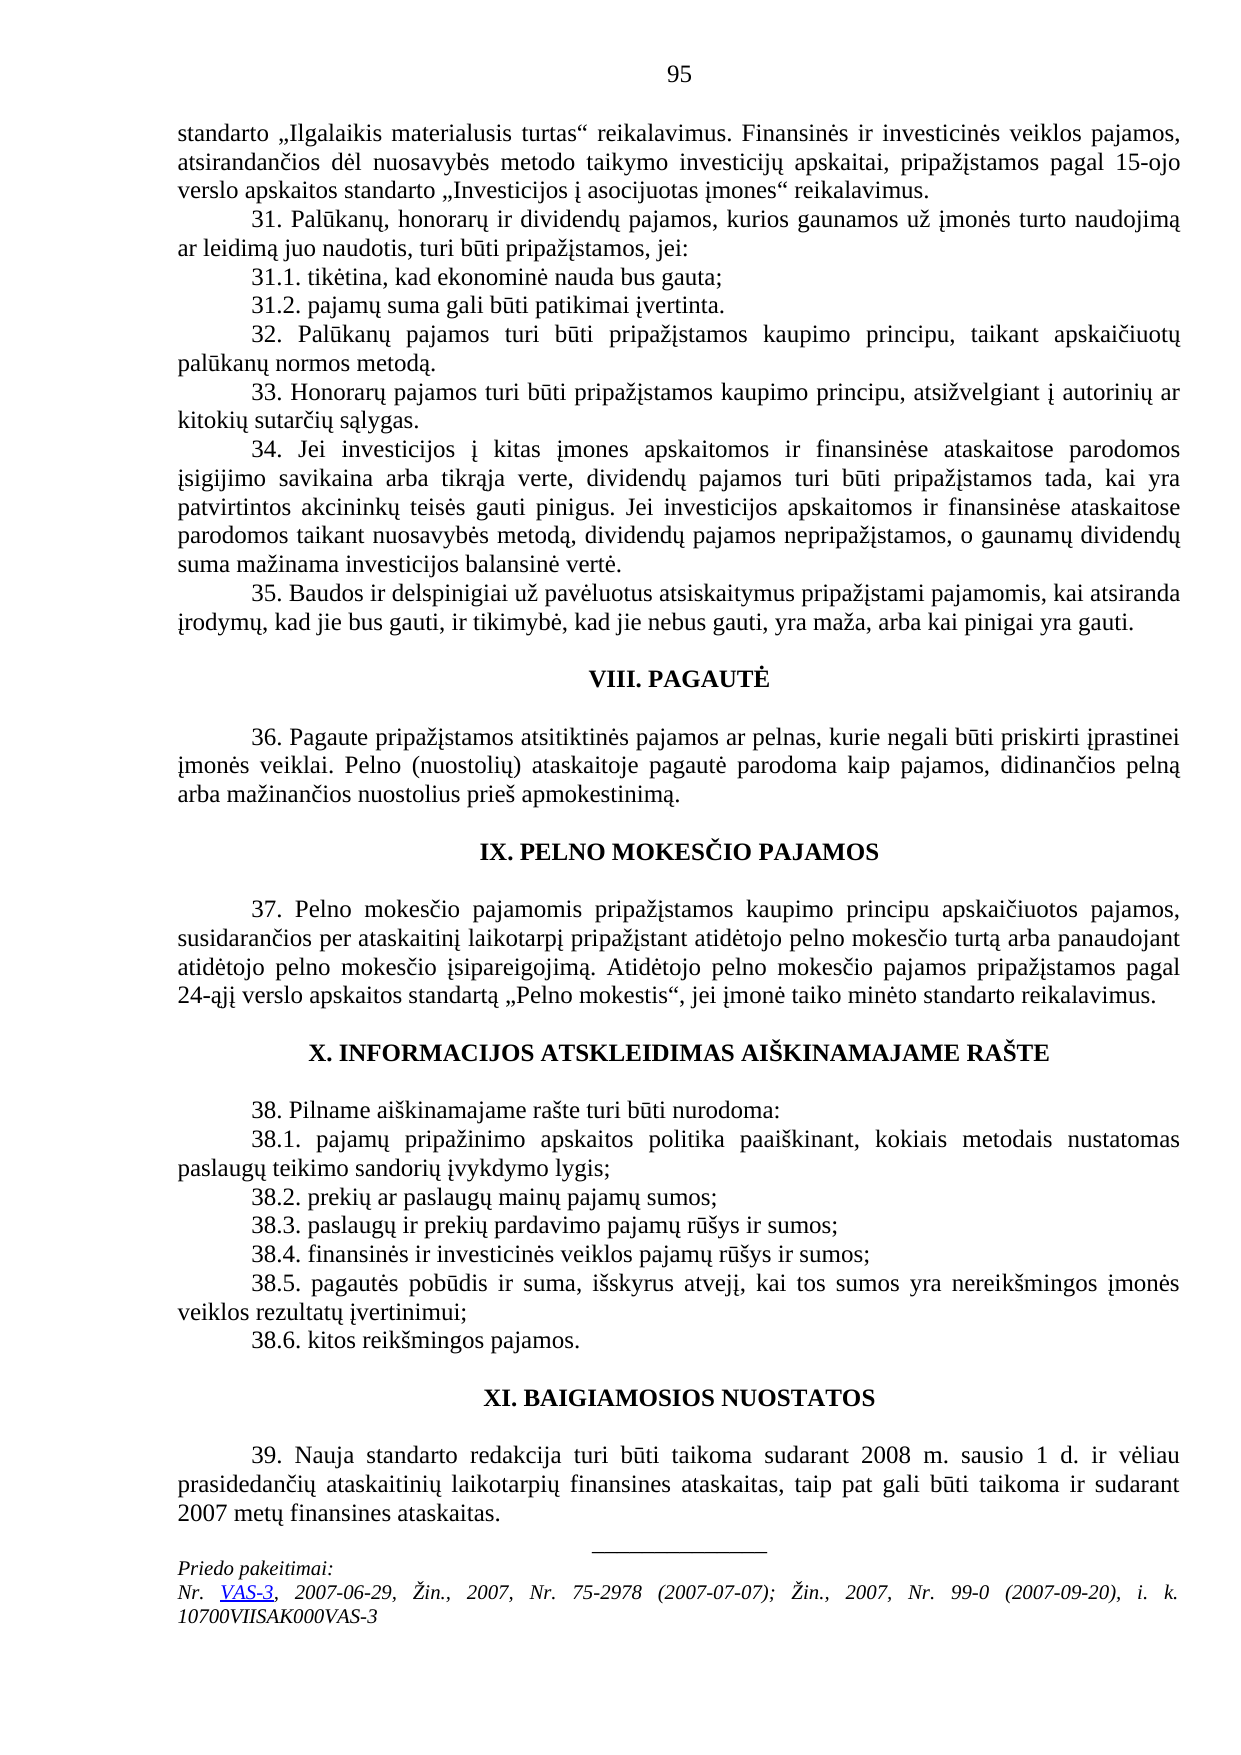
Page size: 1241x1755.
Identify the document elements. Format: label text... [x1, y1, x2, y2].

text 38.3. paslaugų ir prekių pardavimo pajamų rūšys ir sumos; [177, 1211, 1181, 1239]
text VIII. PAGAUTĖ [177, 664, 1181, 693]
text 32. Palūkanų pajamos turi būti pripažįstamos kaupimo principu, taikant apskaičiuotų palūkanų normos metodą. [177, 319, 1181, 377]
text 31.1. tikėtina, kad ekonominė nauda bus gauta; [177, 262, 1181, 291]
text XI. BAIGIAMOSIOS NUOSTATOS [177, 1383, 1181, 1412]
text 34. Jei investicijos į kitas įmones apskaitomos ir finansinėse ataskaitose parodomos įsigijimo savikaina arba tikrąja verte, dividendų pajamos turi būti pripažįstamos tada, kai yra patvirtintos akcininkų teisės gauti pinigus. Jei investicijos apskaitomos ir finansinėse ataskaitose parodomos taikant nuosavybės metodą, dividendų pajamos nepripažįstamos, o gaunamų dividendų suma mažinama investicijos balansinė vertė. [177, 434, 1181, 578]
text 39. Nauja standarto redakcija turi būti taikoma sudarant 2008 m. sausio 1 d. ir vėliau prasidedančių ataskaitinių laikotarpių finansines ataskaitas, taip pat gali būti taikoma ir sudarant 2007 metų finansines ataskaitas. [177, 1441, 1181, 1527]
text 36. Pagaute pripažįstamos atsitiktinės pajamos ar pelnas, kurie negali būti priskirti įprastinei įmonės veiklai. Pelno (nuostolių) ataskaitoje pagautė parodoma kaip pajamos, didinančios pelną arba mažinančios nuostolius prieš apmokestinimą. [177, 722, 1181, 808]
text IX. PELNO MOKESČIO PAJAMOS [177, 837, 1181, 866]
text ______________ [177, 1527, 1181, 1556]
text 35. Baudos ir delspinigiai už pavėluotus atsiskaitymus pripažįstami pajamomis, kai atsiranda įrodymų, kad jie bus gauti, ir tikimybė, kad jie nebus gauti, yra maža, arba kai pinigai yra gauti. [177, 578, 1181, 636]
text 38.5. pagautės pobūdis ir suma, išskyrus atvejį, kai tos sumos yra nereikšmingos įmonės veiklos rezultatų įvertinimui; [177, 1268, 1181, 1326]
text 38.6. kitos reikšmingos pajamos. [177, 1326, 1181, 1354]
text 37. Pelno mokesčio pajamomis pripažįstamos kaupimo principu apskaičiuotos pajamos, susidarančios per ataskaitinį laikotarpį pripažįstant atidėtojo pelno mokesčio turtą arba panaudojant atidėtojo pelno mokesčio įsipareigojimą. Atidėtojo pelno mokesčio pajamos pripažįstamos pagal 24-ąjį verslo apskaitos standartą „Pelno mokestis“, jei įmonė taiko minėto standarto reikalavimus. [177, 894, 1181, 1009]
text 38.1. pajamų pripažinimo apskaitos politika paaiškinant, kokiais metodais nustatomas paslaugų teikimo sandorių įvykdymo lygis; [177, 1124, 1181, 1182]
text 31.2. pajamų suma gali būti patikimai įvertinta. [177, 291, 1181, 319]
text Priedo pakeitimai: [177, 1556, 1181, 1580]
text 38. Pilname aiškinamajame rašte turi būti nurodoma: [177, 1096, 1181, 1124]
text 38.2. prekių ar paslaugų mainų pajamų sumos; [177, 1182, 1181, 1211]
text Nr. VAS-3, 2007-06-29, Žin., 2007, Nr. 75-2978 (2007-07-07); Žin., 2007, Nr. 99-0 (2007-09-20), i. k. 10700VIISAK000VAS-3 [177, 1580, 1181, 1628]
text X. INFORMACIJOS ATSKLEIDIMAS AIŠKINAMAJAME RAŠTE [177, 1038, 1181, 1067]
text 33. Honorarų pajamos turi būti pripažįstamos kaupimo principu, atsižvelgiant į autorinių ar kitokių sutarčių sąlygas. [177, 377, 1181, 434]
text standarto „Ilgalaikis materialusis turtas“ reikalavimus. Finansinės ir investicinės veiklos pajamos, atsirandančios dėl nuosavybės metodo taikymo investicijų apskaitai, pripažįstamos pagal 15-ojo verslo apskaitos standarto „Investicijos į asocijuotas įmones“ reikalavimus. [177, 118, 1181, 204]
text 31. Palūkanų, honorarų ir dividendų pajamos, kurios gaunamos už įmonės turto naudojimą ar leidimą juo naudotis, turi būti pripažįstamos, jei: [177, 204, 1181, 262]
text 38.4. finansinės ir investicinės veiklos pajamų rūšys ir sumos; [177, 1239, 1181, 1268]
